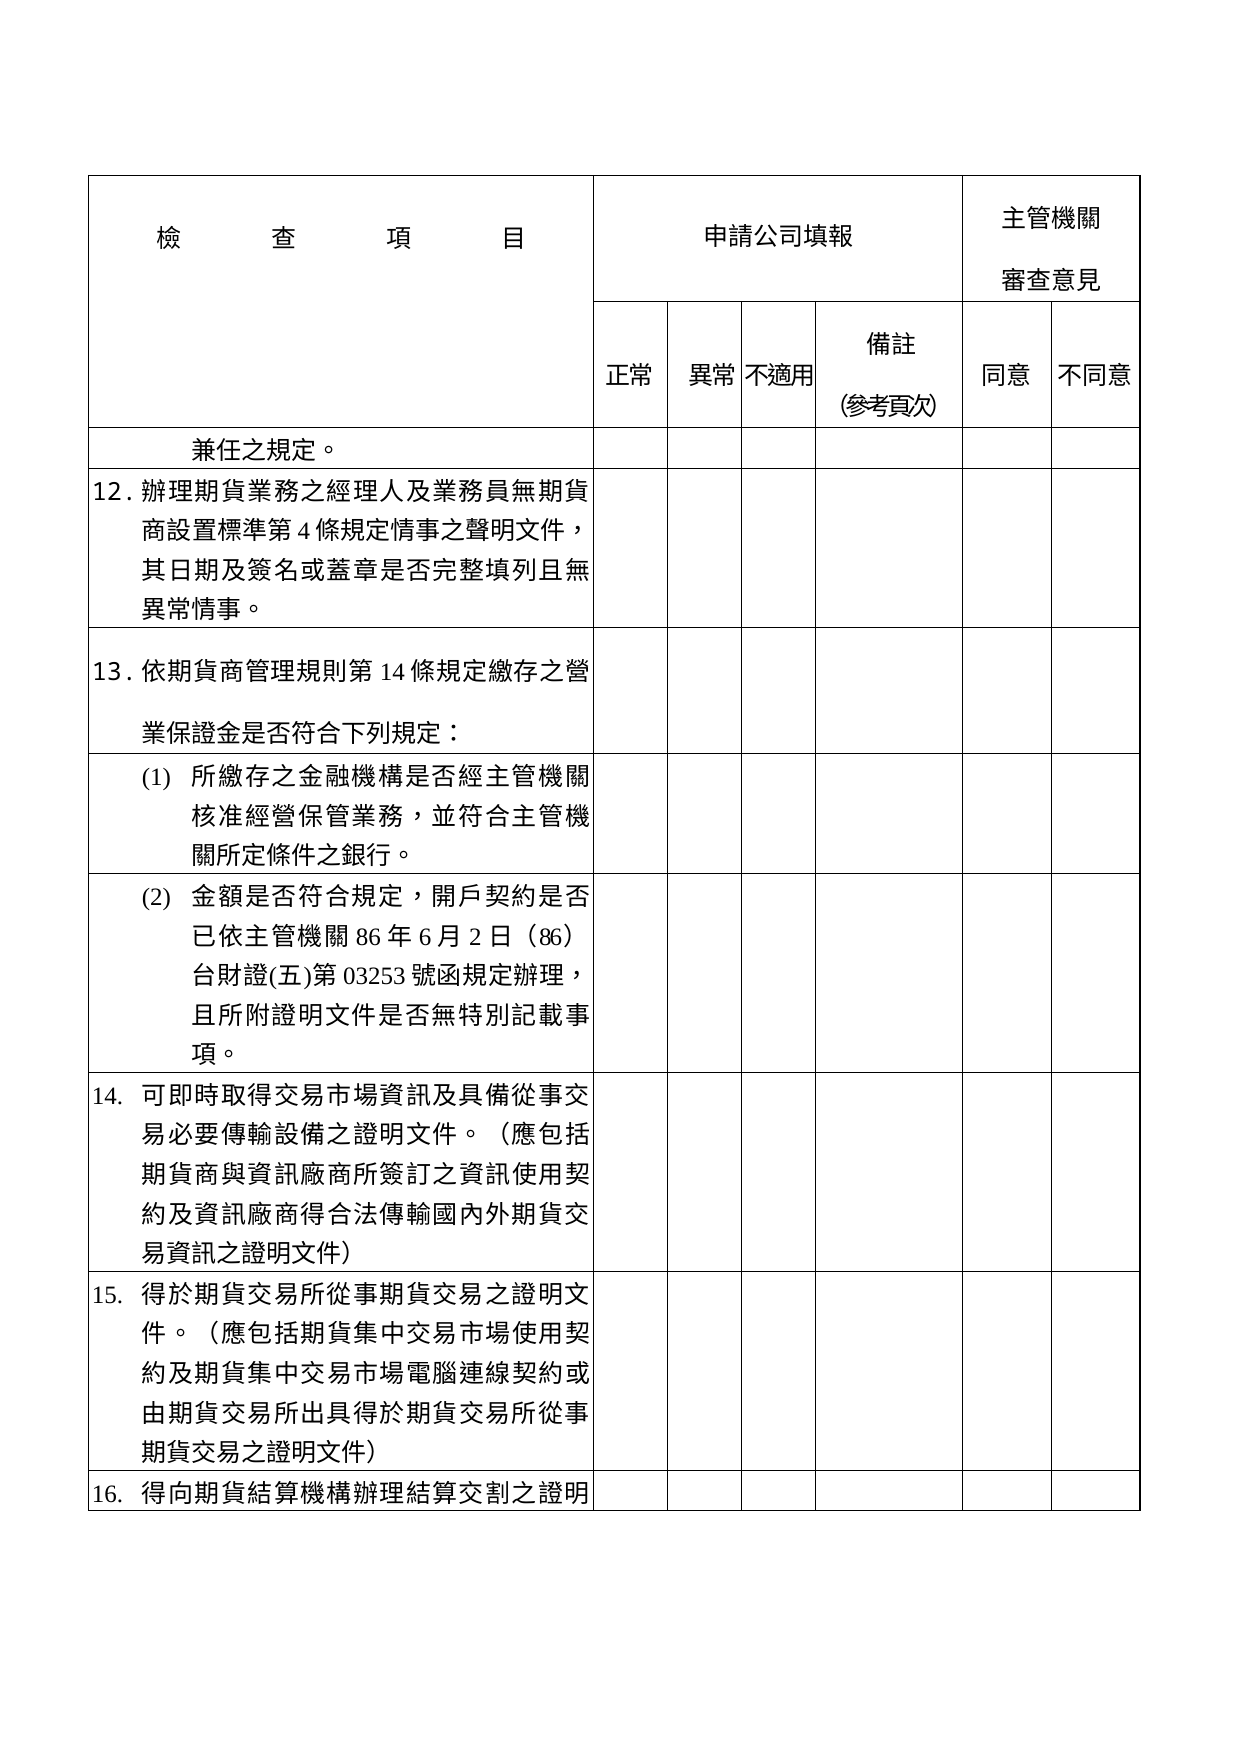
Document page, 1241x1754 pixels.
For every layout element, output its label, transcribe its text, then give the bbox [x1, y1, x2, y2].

table_cell [1052, 1471, 1139, 1510]
table_cell 兼任之規定。 [89, 428, 593, 467]
table_header 主管機關 審查意見 [963, 176, 1139, 301]
table_cell [1052, 874, 1139, 1072]
table_cell 異常 [668, 302, 741, 427]
table_cell 辦理期貨業務之經理人及業務員無期貨商設置標準第4條規定情事之聲明文件，其日期及簽名或蓋章是否完整填列且無異常情事。 [89, 469, 593, 627]
table_cell [668, 428, 741, 467]
table_cell [963, 628, 1051, 753]
table_cell [963, 874, 1051, 1072]
table_header 申請公司填報 [594, 176, 962, 301]
table_cell [816, 1073, 962, 1271]
table_cell [816, 874, 962, 1072]
table_cell 備註 （參考頁次） [816, 302, 962, 427]
table_cell [668, 1272, 741, 1469]
table_cell 可即時取得交易市場資訊及具備從事交易必要傳輸設備之證明文件。（應包括期貨商與資訊廠商所簽訂之資訊使用契約及資訊廠商得合法傳輸國內外期貨交易資訊之證明文件） [89, 1073, 593, 1271]
table_cell [668, 628, 741, 753]
table_cell [594, 628, 667, 753]
table_cell [816, 469, 962, 627]
table_cell [594, 469, 667, 627]
table_cell [963, 469, 1051, 627]
table_cell [963, 1471, 1051, 1510]
table_cell [594, 1471, 667, 1510]
table_cell [742, 1272, 815, 1469]
table_cell [742, 469, 815, 627]
table_cell 同意 [963, 302, 1051, 427]
table_cell [742, 1471, 815, 1510]
table_cell 不適用 [742, 302, 815, 427]
table_cell [816, 1272, 962, 1469]
table_cell [1052, 469, 1139, 627]
table_cell [816, 754, 962, 873]
table_cell [594, 874, 667, 1072]
table_cell [1052, 1272, 1139, 1469]
table_cell [1052, 754, 1139, 873]
table_cell 正常 [594, 302, 667, 427]
table_cell [742, 874, 815, 1072]
table_cell [1052, 428, 1139, 467]
table_cell [816, 428, 962, 467]
table_cell [742, 628, 815, 753]
table_cell 得向期貨結算機構辦理結算交割之證明 [89, 1471, 593, 1510]
table_cell [594, 1073, 667, 1271]
table_cell [594, 428, 667, 467]
table_cell 金額是否符合規定，開戶契約是否已依主管機關86年6月2日（86）台財證(五)第03253號函規定辦理，且所附證明文件是否無特別記載事項。 [89, 874, 593, 1072]
table_cell [594, 754, 667, 873]
table_cell [668, 469, 741, 627]
table_cell [1052, 628, 1139, 753]
table_cell [816, 1471, 962, 1510]
table_cell [668, 1073, 741, 1271]
table_cell [963, 1073, 1051, 1271]
table_cell 依期貨商管理規則第14條規定繳存之營業保證金是否符合下列規定： [89, 628, 593, 753]
table_header 檢 查 項 目 [89, 176, 593, 427]
table_cell 不同意 [1052, 302, 1139, 427]
table_cell 所繳存之金融機構是否經主管機關核准經營保管業務，並符合主管機關所定條件之銀行。 [89, 754, 593, 873]
table_cell [668, 754, 741, 873]
table_cell [742, 754, 815, 873]
table_cell [963, 1272, 1051, 1469]
table_cell [594, 1272, 667, 1469]
table_cell [816, 628, 962, 753]
table_cell [742, 1073, 815, 1271]
table_cell [963, 428, 1051, 467]
table_cell [742, 428, 815, 467]
table_cell [963, 754, 1051, 873]
table_cell 得於期貨交易所從事期貨交易之證明文件。（應包括期貨集中交易市場使用契約及期貨集中交易市場電腦連線契約或由期貨交易所出具得於期貨交易所從事期貨交易之證明文件） [89, 1272, 593, 1469]
table_cell [1052, 1073, 1139, 1271]
table_cell [668, 1471, 741, 1510]
table_cell [668, 874, 741, 1072]
